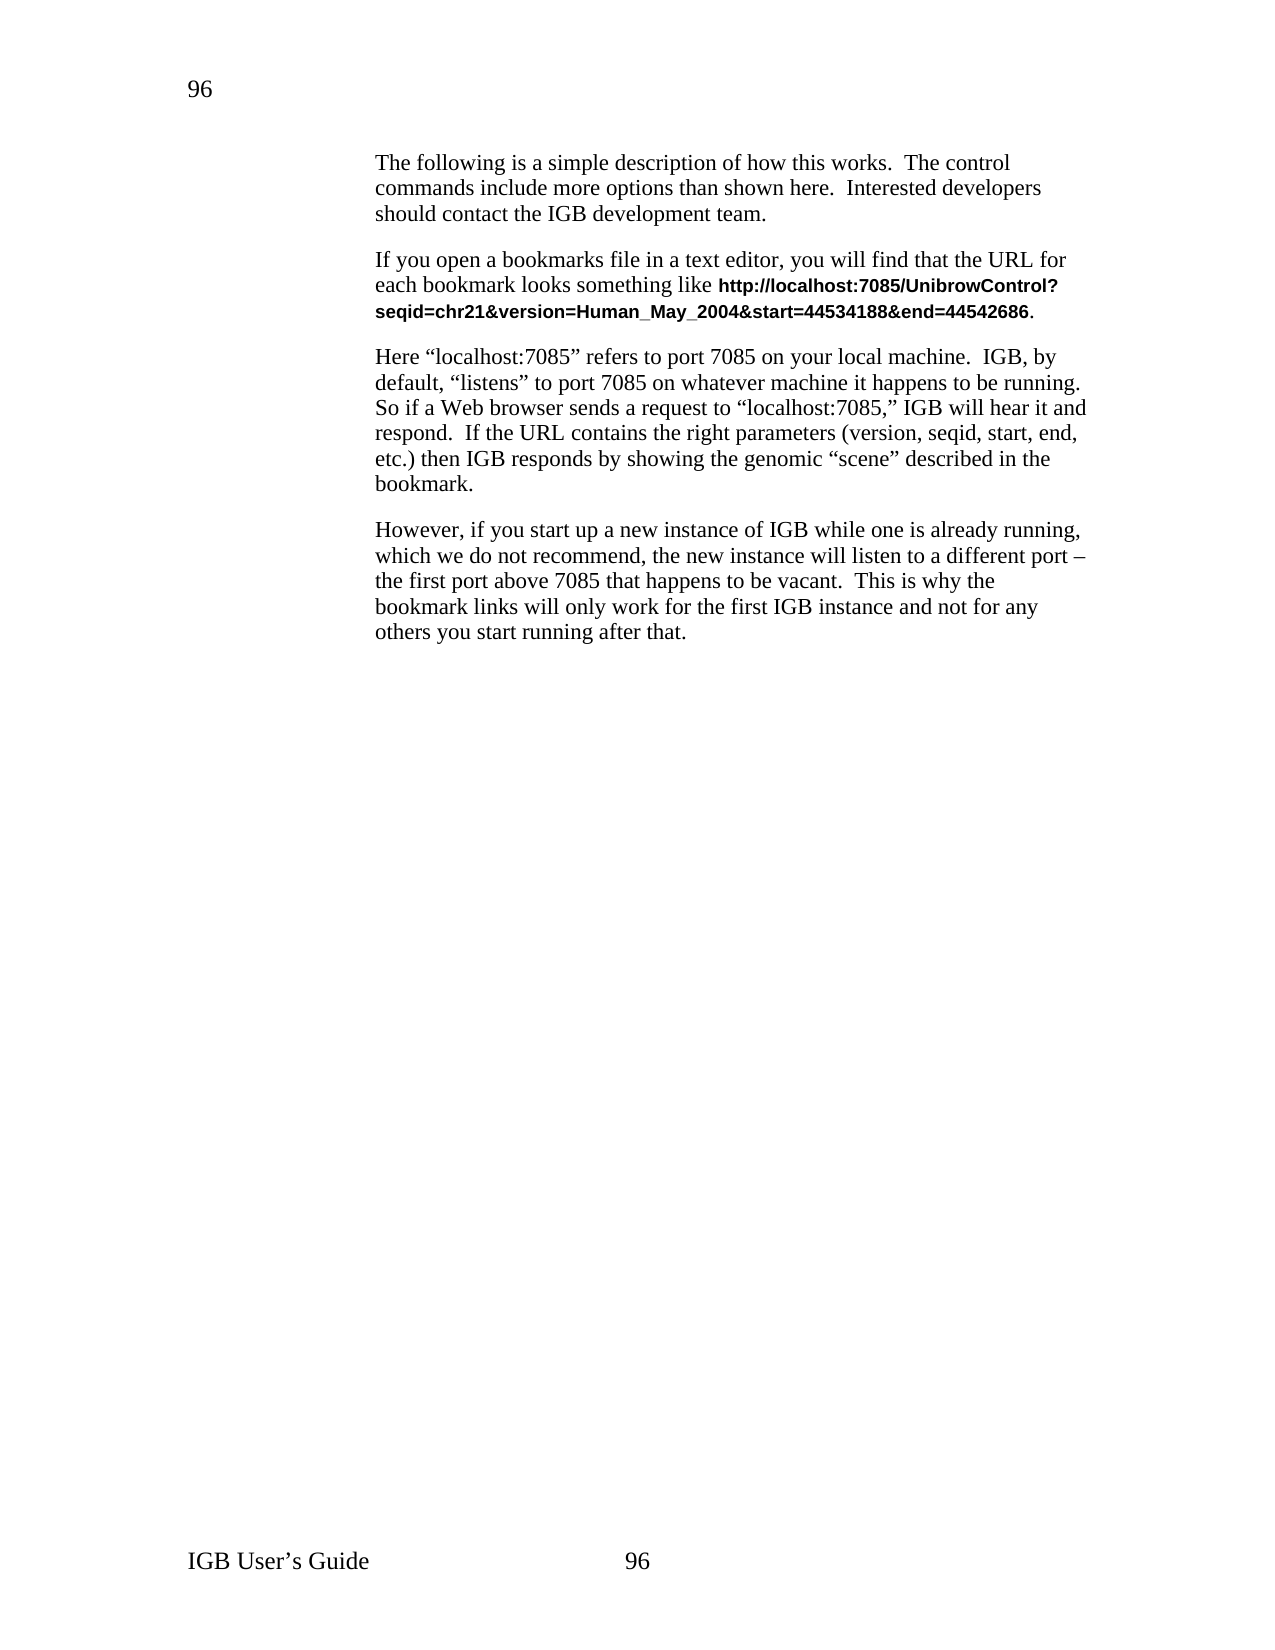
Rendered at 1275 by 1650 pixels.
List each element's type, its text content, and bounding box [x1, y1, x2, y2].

text Here “localhost:7085” refers to port 7085 on your local machine. IGB, by default, “listens” to port 7085 on whatever machine it happens to be running. So if a Web browser sends a request to “localhost:7085,” IGB will hear it and respond. If the URL contains the right parameters (version, seqid, start, end, etc.) then IGB responds by showing the genomic “scene” described in the bookmark. [375, 344, 1087, 497]
text The following is a simple description of how this works. The control commands include more options than shown here. Interested developers should contact the IGB development team. [375, 150, 1087, 226]
text If you open a bookmarks file in a text editor, you will find that the URL for each bookmark looks something like http://localhost:7085/UnibrowControl?seqid=chr21&version=Human_May_2004&start=44534188&end=44542686. [375, 247, 1087, 323]
text However, if you start up a new instance of IGB while one is already running, which we do not recommend, the new instance will listen to a different port – the first port above 7085 that happens to be vacant. This is why the bookmark links will only work for the first IGB instance and not for any others you start running after that. [375, 517, 1087, 644]
